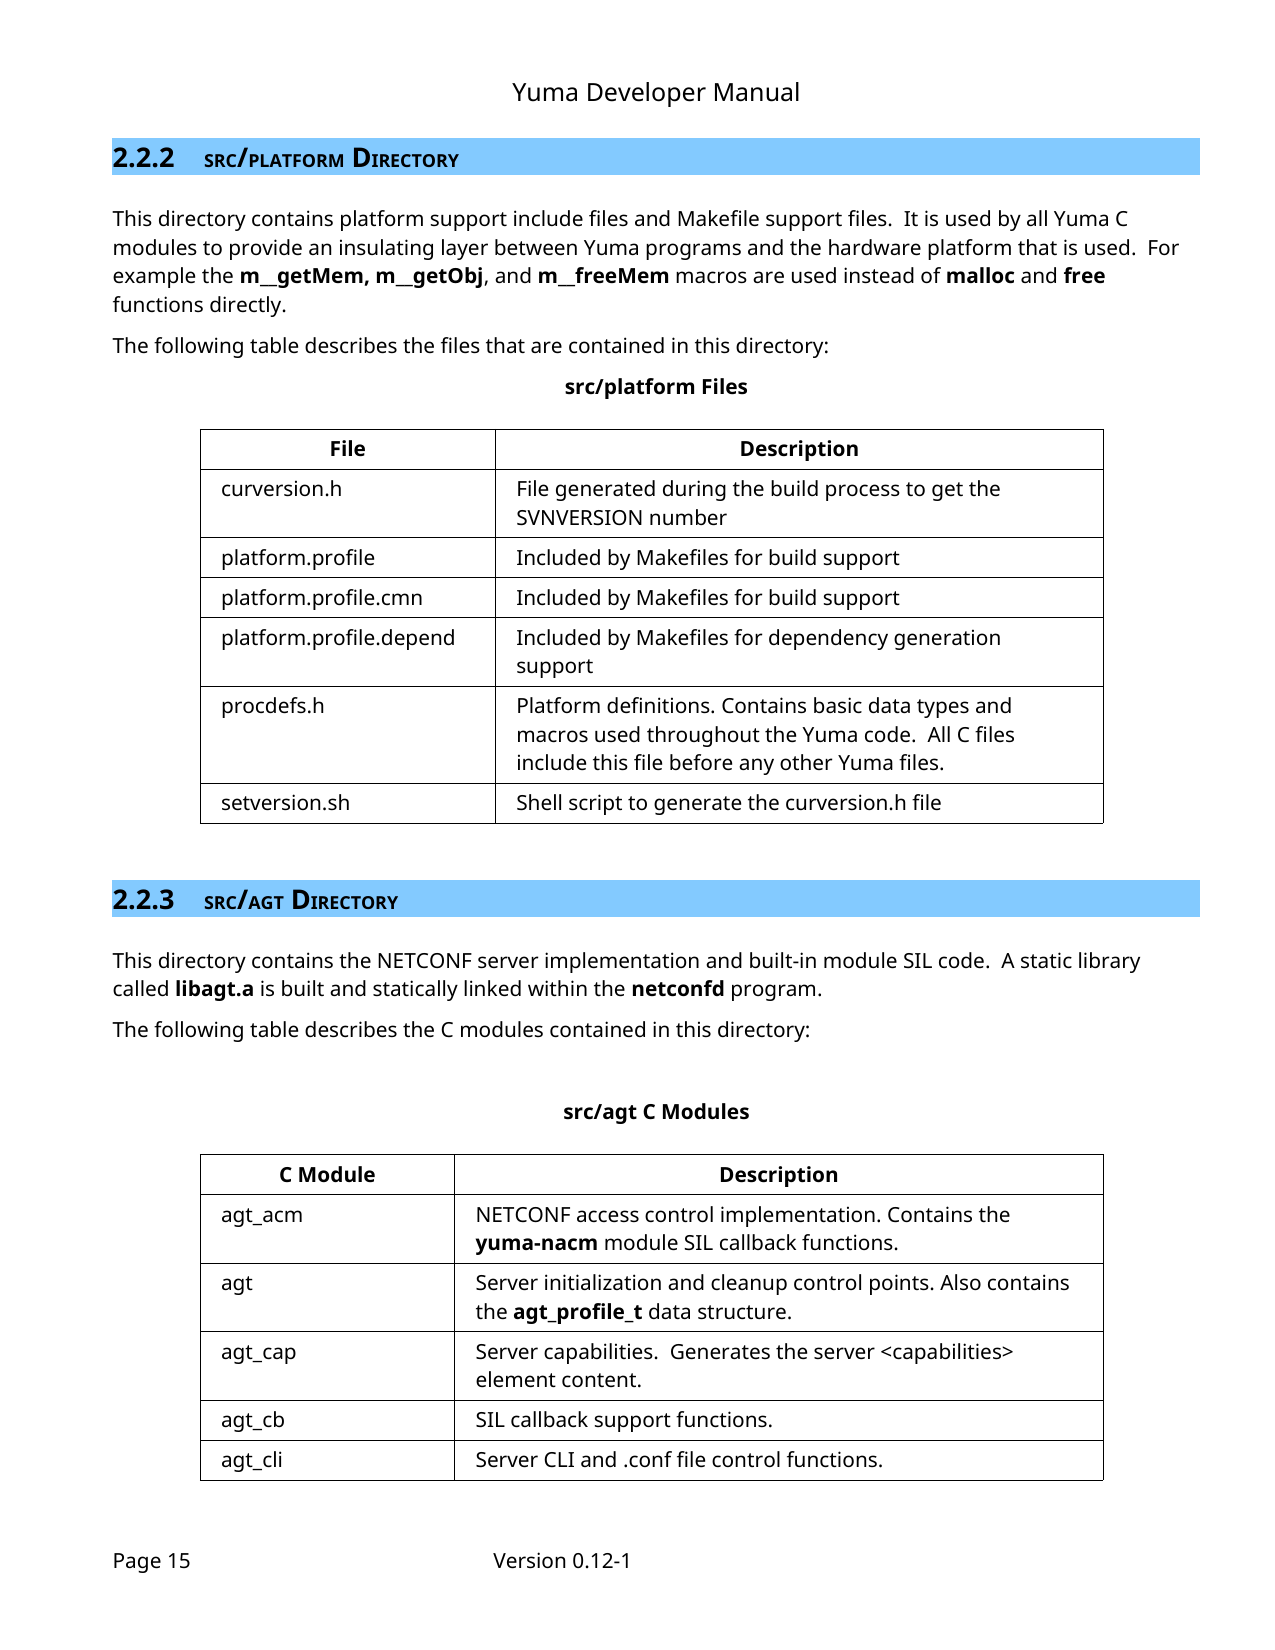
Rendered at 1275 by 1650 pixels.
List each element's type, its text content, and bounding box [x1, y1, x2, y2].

table_cell Included by Makefiles for dependency generation support [496, 618, 1103, 686]
table_cell platform.profile.cmn [201, 578, 495, 617]
subtitle src/agt Directory [112, 880, 1200, 917]
text The following table describes the files that are contained in this directory: [112, 331, 1200, 359]
table_cell procdefs.h [201, 687, 495, 782]
subtitle src/platform Files [127, 372, 1185, 400]
table_cell Platform definitions. Contains basic data types and macros used throughout the Yuma code. All C files include this file before any other Yuma files. [496, 687, 1103, 782]
table_cell Included by Makefiles for build support [496, 538, 1103, 577]
table_cell Server initialization and cleanup control points. Also contains the agt_profile_t data structure. [455, 1264, 1103, 1331]
table_cell platform.profile [201, 538, 495, 577]
table_cell SIL callback support functions. [455, 1401, 1103, 1439]
table_header File [201, 430, 495, 469]
subtitle src/agt C Modules [127, 1097, 1185, 1126]
table_cell curversion.h [201, 470, 495, 537]
table_cell agt_cb [201, 1401, 454, 1439]
text The following table describes the C modules contained in this directory: [112, 1016, 1200, 1044]
table_cell platform.profile.depend [201, 618, 495, 686]
table_header Description [455, 1155, 1103, 1194]
table_header Description [496, 430, 1103, 469]
table_cell agt_cli [201, 1441, 454, 1479]
table_cell agt_acm [201, 1195, 454, 1263]
table_cell Shell script to generate the curversion.h file [496, 784, 1103, 822]
table_cell File generated during the build process to get the SVNVERSION number [496, 470, 1103, 537]
text This directory contains platform support include files and Makefile support files. It is used by all Yuma C modules to provide an insulating layer between Yuma programs and the hardware platform that is used. For example the m__getMem, m__getObj, and m__freeMem macros are used instead of malloc and free functions directly. [112, 204, 1200, 318]
table_cell setversion.sh [201, 784, 495, 822]
text This directory contains the NETCONF server implementation and built-in module SIL code. A static library called libagt.a is built and statically linked within the netconfd program. [112, 946, 1200, 1003]
table_cell agt [201, 1264, 454, 1331]
table_cell NETCONF access control implementation. Contains the yuma-nacm module SIL callback functions. [455, 1195, 1103, 1263]
table_cell agt_cap [201, 1332, 454, 1399]
table_header C Module [201, 1155, 454, 1194]
table_cell Server capabilities. Generates the server <capabilities> element content. [455, 1332, 1103, 1399]
table_cell Server CLI and .conf file control functions. [455, 1441, 1103, 1479]
table_cell Included by Makefiles for build support [496, 578, 1103, 617]
subtitle src/platform Directory [112, 138, 1200, 175]
